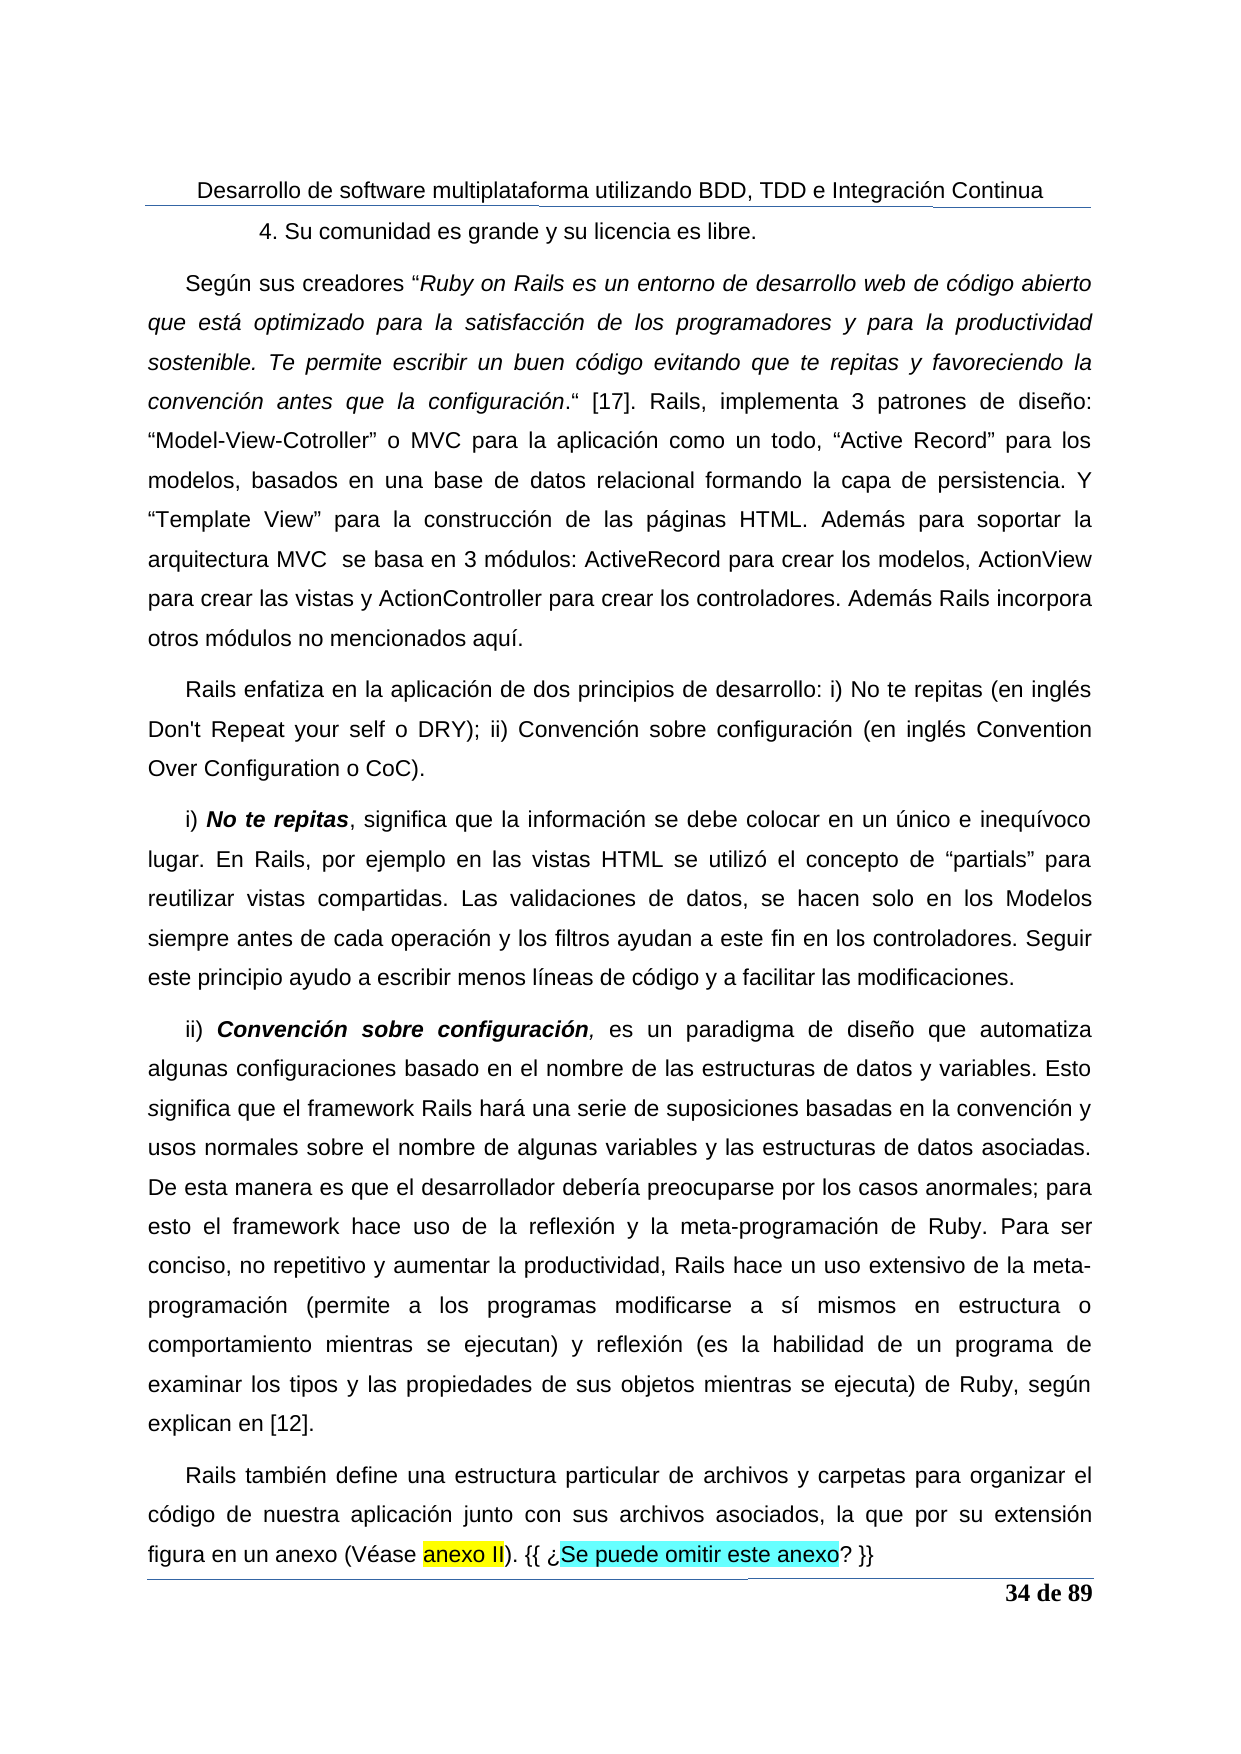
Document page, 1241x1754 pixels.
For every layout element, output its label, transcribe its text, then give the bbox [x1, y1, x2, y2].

text 4. Su comunidad es grande y su licencia es libre. [221, 218, 1093, 245]
text Según sus creadores “Ruby on Rails es un entorno de desarrollo web de código abierto que está optimizado para la satisfacción de los programadores y para la productividad sostenible. Te permite escribir un buen código evitando que te repitas y favoreciendo la convención antes que la configuración.“ [17]. Rails, implementa 3 patrones de diseño: “Model-View-Cotroller” o MVC para la aplicación como un todo, “Active Record” para los modelos, basados en una base de datos relacional formando la capa de persistencia. Y “Template View” para la construcción de las páginas HTML. Además para soportar la arquitectura MVC se basa en 3 módulos: ActiveRecord para crear los modelos, ActionView para crear las vistas y ActionController para crear los controladores. Además Rails incorpora otros módulos no mencionados aquí. [148, 269, 1093, 651]
text ii) Convención sobre configuración, es un paradigma de diseño que automatiza algunas configuraciones basado en el nombre de las estructuras de datos y variables. Esto significa que el framework Rails hará una serie de suposiciones basadas en la convención y usos normales sobre el nombre de algunas variables y las estructuras de datos asociadas. De esta manera es que el desarrollador debería preocuparse por los casos anormales; para esto el framework hace uso de la reflexión y la meta-programación de Ruby. Para ser conciso, no repetitivo y aumentar la productividad, Rails hace un uso extensivo de la meta-programación (permite a los programas modificarse a sí mismos en estructura o comportamiento mientras se ejecutan) y reflexión (es la habilidad de un programa de examinar los tipos y las propiedades de sus objetos mientras se ejecuta) de Ruby, según explican en [12]. [148, 1016, 1093, 1437]
text Rails enfatiza en la aplicación de dos principios de desarrollo: i) No te repitas (en inglés Don't Repeat your self o DRY); ii) Convención sobre configuración (en inglés Convention Over Configuration o CoC). [148, 676, 1093, 781]
text Rails también define una estructura particular de archivos y carpetas para organizar el código de nuestra aplicación junto con sus archivos asociados, la que por su extensión figura en un anexo (Véase anexo II). {{ ¿Se puede omitir este anexo? }} [148, 1462, 1093, 1567]
text i) No te repitas, significa que la información se debe colocar en un único e inequívoco lugar. En Rails, por ejemplo en las vistas HTML se utilizó el concepto de “partials” para reutilizar vistas compartidas. Las validaciones de datos, se hacen solo en los Modelos siempre antes de cada operación y los filtros ayudan a este fin en los controladores. Seguir este principio ayudo a escribir menos líneas de código y a facilitar las modificaciones. [148, 806, 1093, 991]
